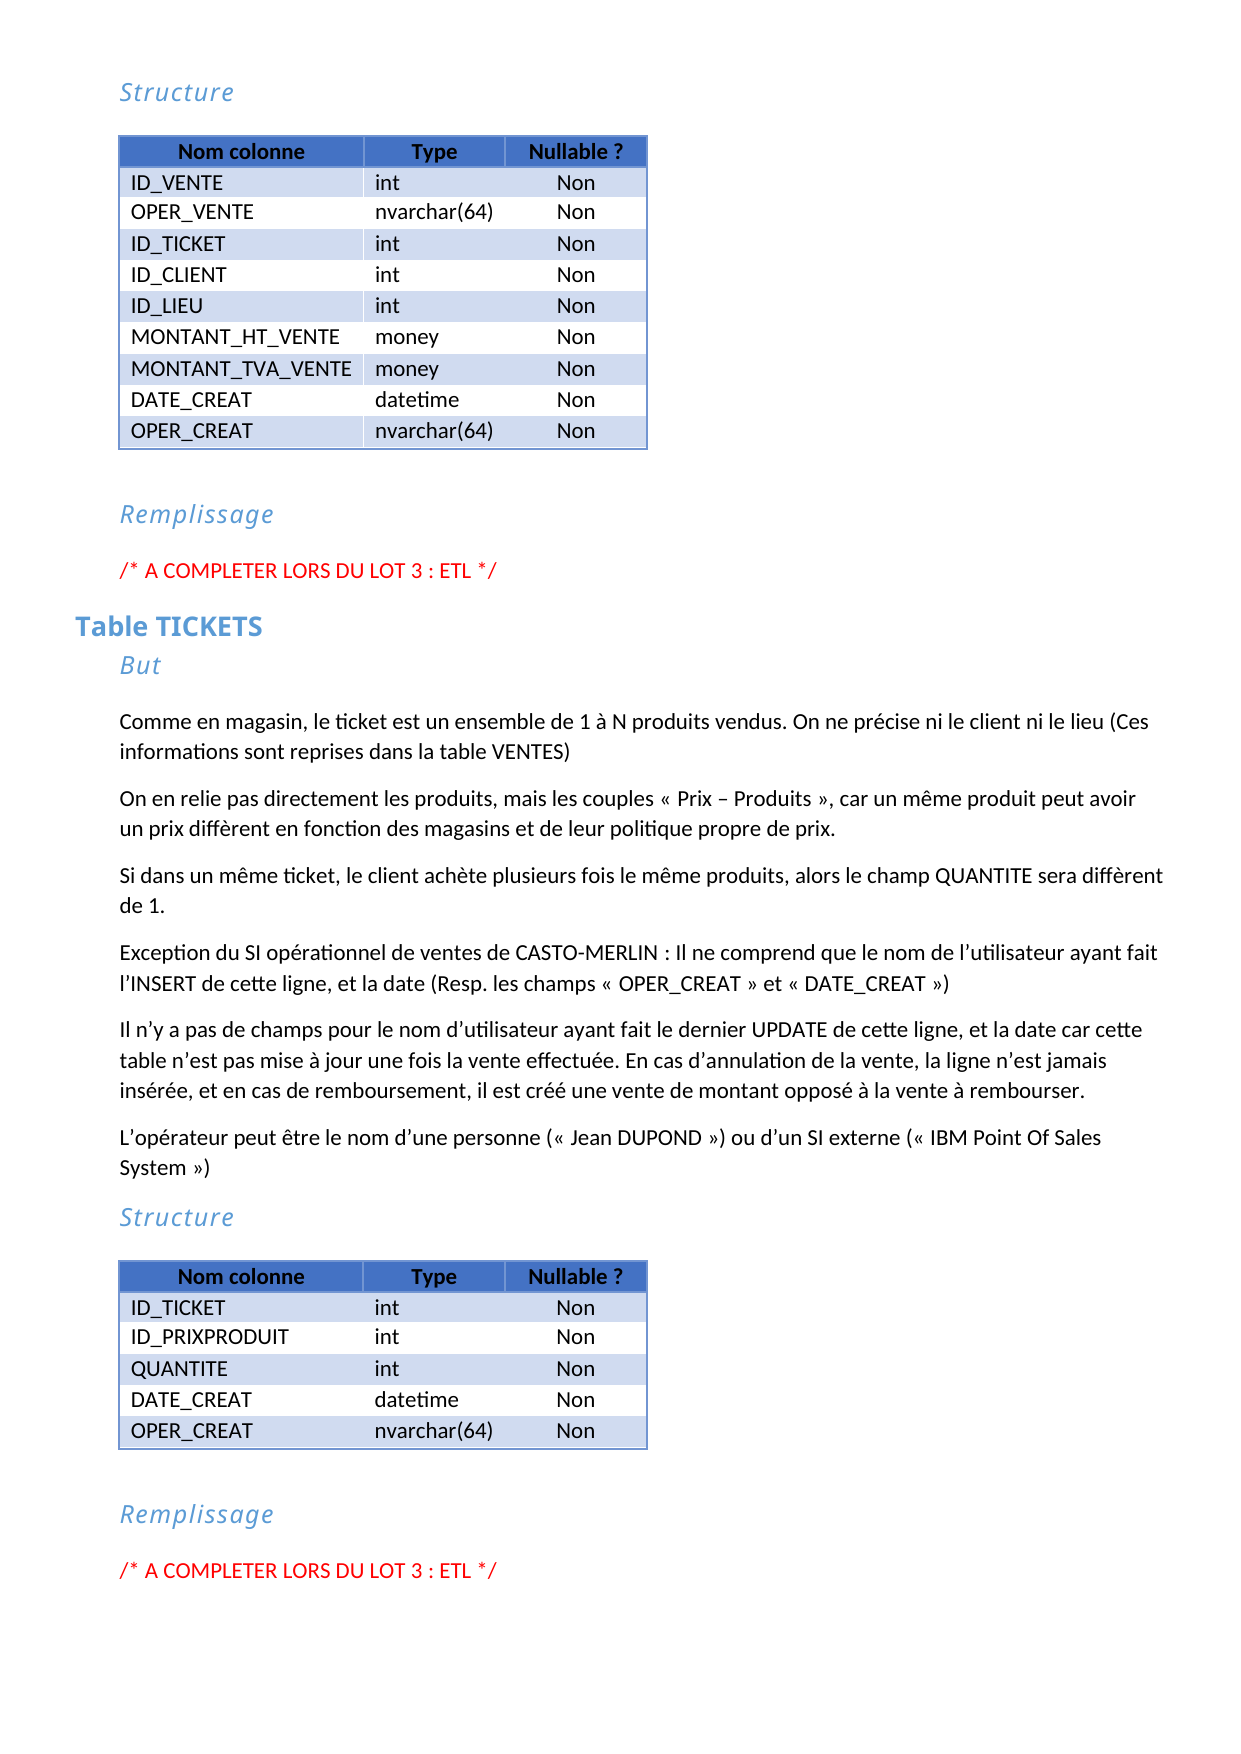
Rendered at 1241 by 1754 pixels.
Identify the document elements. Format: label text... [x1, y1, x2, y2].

table_cell int [363, 1323, 505, 1354]
table_cell nvarchar(64) [364, 198, 505, 229]
table_cell nvarchar(64) [363, 1416, 505, 1447]
table_cell Non [505, 1293, 646, 1322]
text Comme en magasin, le ticket est un ensemble de 1 à N produits vendus. On ne précise ni le client ni le lieu (Ces informations sont reprises dans la table VENTES) [119, 707, 1165, 766]
text Exception du SI opérationnel de ventes de CASTO-MERLIN : Il ne comprend que le nom de l’utilisateur ayant fait l’INSERT de cette ligne, et la date (Resp. les champs « OPER_CREAT » et « DATE_CREAT ») [119, 938, 1165, 997]
table_cell ID_CLIENT [120, 260, 363, 291]
table_cell nvarchar(64) [364, 416, 505, 447]
table_header Type [365, 137, 504, 166]
table_cell Non [505, 291, 646, 322]
table_cell OPER_VENTE [120, 198, 363, 229]
text On en relie pas directement les produits, mais les couples « Prix – Produits », car un même produit peut avoir un prix diffèrent en fonction des magasins et de leur politique propre de prix. [119, 784, 1165, 843]
table_cell DATE_CREAT [120, 1385, 363, 1416]
table_cell money [364, 323, 505, 354]
table_cell Non [505, 385, 646, 416]
table_cell MONTANT_HT_VENTE [120, 323, 363, 354]
table_cell datetime [364, 385, 505, 416]
table_cell DATE_CREAT [120, 385, 363, 416]
subtitle Remplissage [119, 496, 1165, 531]
subtitle Structure [119, 1200, 1165, 1234]
text Il n’y a pas de champs pour le nom d’utilisateur ayant fait le dernier UPDATE de cette ligne, et la date car cette table n’est pas mise à jour une fois la vente effectuée. En cas d’annulation de la vente, la ligne n’est jamais insérée, et en cas de remboursement, il est créé une vente de montant opposé à la vente à rembourser. [119, 1016, 1165, 1104]
table_cell ID_VENTE [120, 168, 363, 197]
table_header Nom colonne [120, 1262, 362, 1291]
table_cell ID_TICKET [120, 229, 363, 260]
table_cell datetime [363, 1385, 505, 1416]
table_cell int [363, 1293, 505, 1322]
table_cell OPER_CREAT [120, 416, 363, 447]
subtitle Remplissage [119, 1496, 1165, 1531]
text /* A COMPLETER LORS DU LOT 3 : ETL */ [119, 1556, 1165, 1584]
subtitle Table TICKETS [75, 607, 1165, 644]
table_cell Non [505, 416, 646, 447]
table_header Nom colonne [120, 137, 363, 166]
table_cell Non [505, 260, 646, 291]
table_cell Non [505, 323, 646, 354]
table_cell Non [505, 354, 646, 385]
subtitle But [119, 647, 1165, 681]
table_cell OPER_CREAT [120, 1416, 363, 1447]
table_cell Non [505, 168, 646, 197]
table_cell Non [505, 1416, 646, 1447]
table_cell Non [505, 1385, 646, 1416]
table_cell int [364, 168, 505, 197]
table_cell money [364, 354, 505, 385]
text /* A COMPLETER LORS DU LOT 3 : ETL */ [119, 556, 1165, 584]
table_header Type [364, 1262, 504, 1291]
table_header Nullable ? [506, 1262, 646, 1291]
table_header Nullable ? [506, 137, 646, 166]
table_cell int [364, 229, 505, 260]
table_cell QUANTITE [120, 1354, 363, 1385]
subtitle Structure [119, 75, 1165, 109]
table_cell int [364, 260, 505, 291]
table_cell MONTANT_TVA_VENTE [120, 354, 363, 385]
table_cell ID_LIEU [120, 291, 363, 322]
table_cell Non [505, 229, 646, 260]
table_cell Non [505, 1354, 646, 1385]
table_cell int [364, 291, 505, 322]
table_cell Non [505, 198, 646, 229]
text Si dans un même ticket, le client achète plusieurs fois le même produits, alors le champ QUANTITE sera diffèrent de 1. [119, 861, 1165, 920]
table_cell ID_PRIXPRODUIT [120, 1323, 363, 1354]
table_cell int [363, 1354, 505, 1385]
text L’opérateur peut être le nom d’une personne (« Jean DUPOND ») ou d’un SI externe (« IBM Point Of Sales System ») [119, 1123, 1165, 1181]
table_cell ID_TICKET [120, 1293, 363, 1322]
table_cell Non [505, 1323, 646, 1354]
